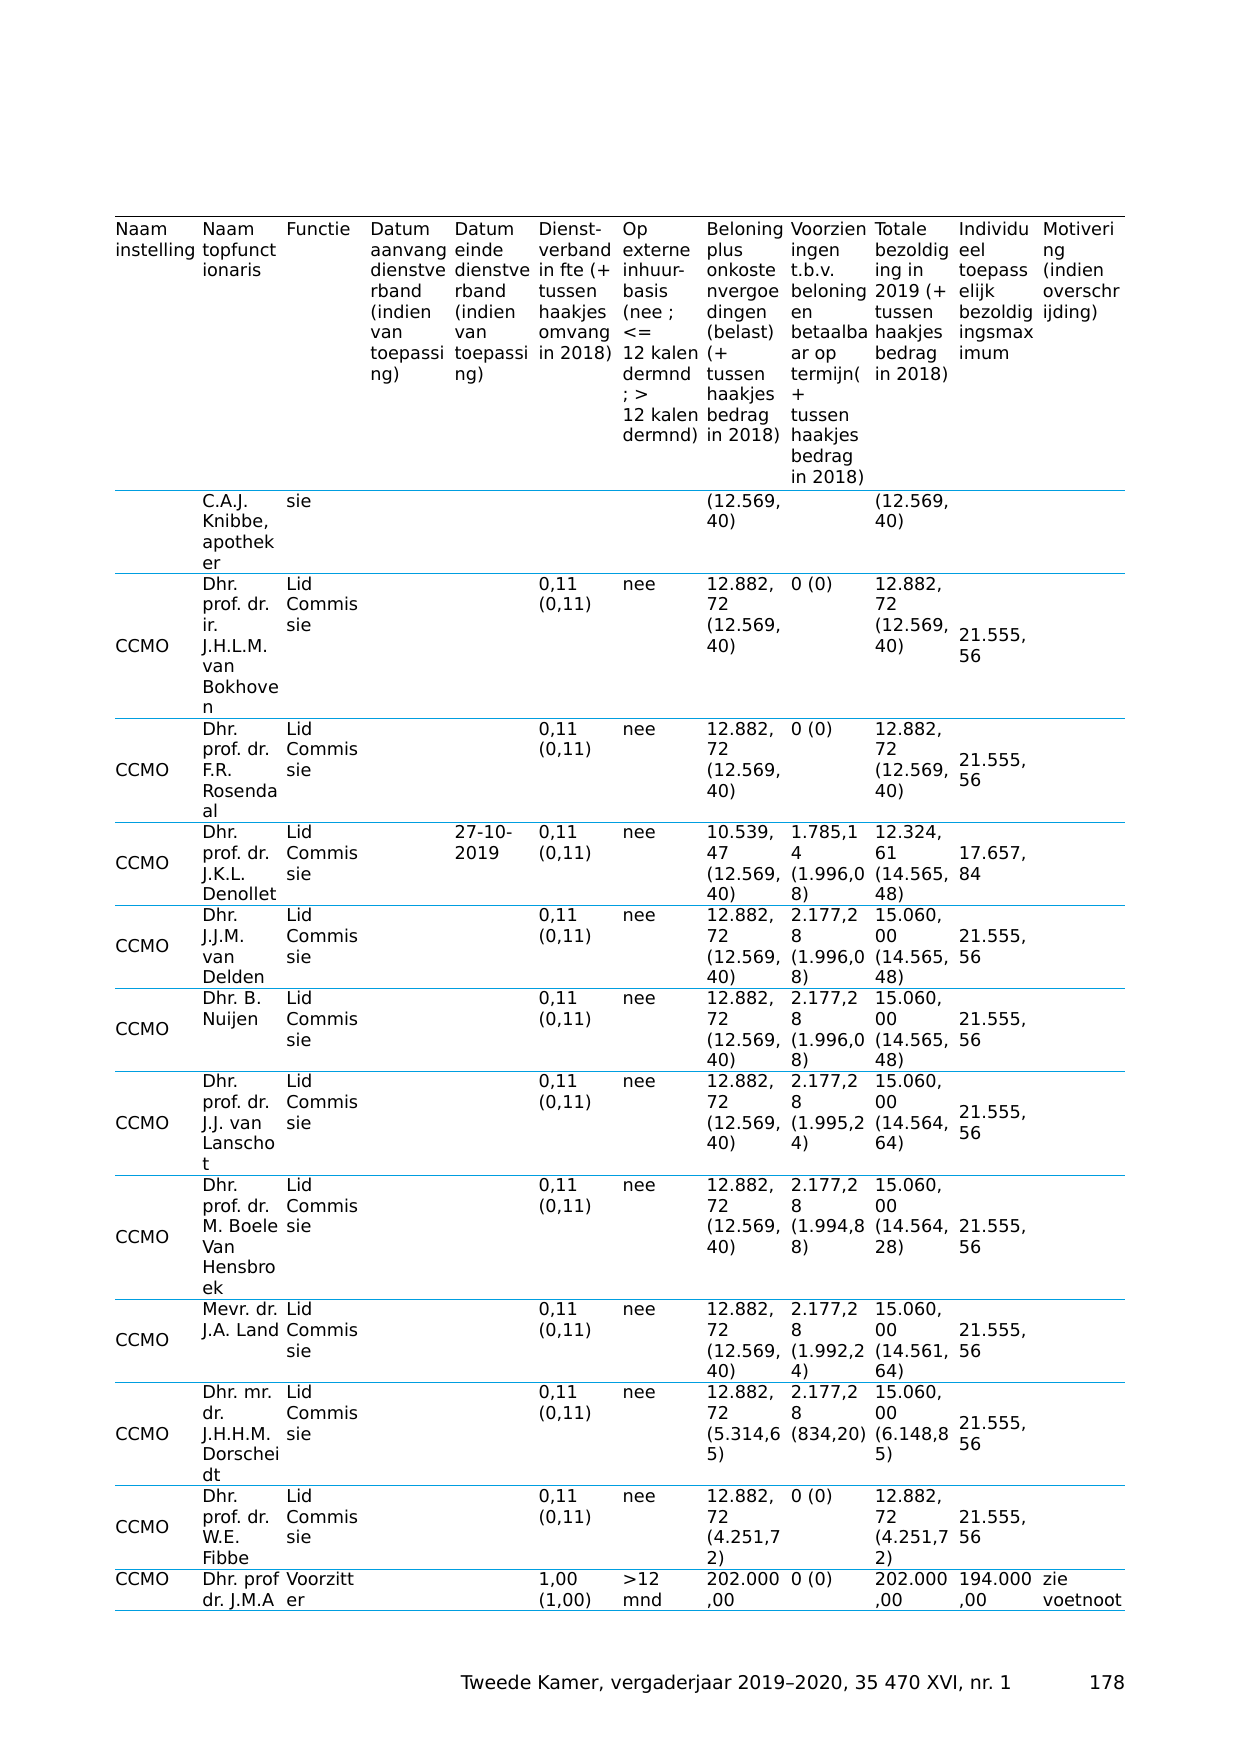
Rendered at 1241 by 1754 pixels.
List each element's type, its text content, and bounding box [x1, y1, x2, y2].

table_cell 21.555,56 [956, 1300, 1040, 1382]
table_cell CCMO [115, 1300, 199, 1382]
table_cell [367, 491, 451, 573]
table_cell Lid Commissie [283, 1300, 367, 1382]
table_cell [451, 906, 535, 988]
table_cell Dhr. mr. dr. J.H.H.M. Dorscheidt [199, 1383, 283, 1485]
table_cell 202.000,00 [872, 1570, 956, 1610]
table_cell Lid Commissie [283, 989, 367, 1071]
table_cell [367, 574, 451, 718]
table_cell Dienst­verband in fte (+ tussen haakjes omvang in 2018) [535, 217, 619, 490]
table_cell Lid Commissie [283, 1486, 367, 1568]
table_cell nee [620, 1383, 703, 1485]
table_cell 21.555,56 [956, 1383, 1040, 1485]
table_cell Dhr. prof. dr. M. Boele Van Hensbroek [199, 1176, 283, 1299]
table_cell nee [620, 574, 703, 718]
table_cell Datum aanvang dienstverband (indien van toepassing) [367, 217, 451, 490]
table_cell CCMO [115, 1383, 199, 1485]
table_cell [788, 491, 872, 573]
table_cell [451, 1072, 535, 1174]
table_cell [367, 1383, 451, 1485]
table_cell (12.569,40) [872, 491, 956, 573]
table_cell 0,11 (0,11) [535, 823, 619, 905]
table_cell nee [620, 823, 703, 905]
table_cell [451, 1383, 535, 1485]
table_cell [1040, 1383, 1125, 1485]
table_cell [451, 719, 535, 822]
table_cell 21.555,56 [956, 1176, 1040, 1299]
table_cell [367, 989, 451, 1071]
table_cell Naam topfunctionaris [199, 217, 283, 490]
table_cell Lid Commissie [283, 719, 367, 822]
table_cell 0,11 (0,11) [535, 1176, 619, 1299]
table_cell CCMO [115, 1072, 199, 1174]
table_cell 1.785,14 (1.996,08) [788, 823, 872, 905]
table_cell 1,00 (1,00) [535, 1570, 619, 1610]
table_cell 12.882,72 (12.569,40) [704, 1176, 788, 1299]
table_cell 2.177,28 (1.994,88) [788, 1176, 872, 1299]
table_cell 21.555,56 [956, 1072, 1040, 1174]
table_cell 0,11 (0,11) [535, 906, 619, 988]
table_cell [367, 906, 451, 988]
table_cell 17.657,84 [956, 823, 1040, 905]
table_cell Lid Commissie [283, 823, 367, 905]
table_cell 15.060,00 (14.561,64) [872, 1300, 956, 1382]
table_cell 2.177,28 (1.996,08) [788, 989, 872, 1071]
table_cell 12.882,72 (5.314,65) [704, 1383, 788, 1485]
table_cell Dhr. prof. dr. W.E. Fibbe [199, 1486, 283, 1568]
table_cell 12.882,72 (12.569,40) [704, 906, 788, 988]
table_cell Dhr. J.J.M. van Delden [199, 906, 283, 988]
table_cell [1040, 491, 1125, 573]
table_cell [1040, 906, 1125, 988]
table_cell 202.000,00 [704, 1570, 788, 1610]
table_cell 2.177,28 (834,20) [788, 1383, 872, 1485]
table_cell [451, 491, 535, 573]
table_cell [535, 491, 619, 573]
table_cell 21.555,56 [956, 574, 1040, 718]
table_cell 12.882,72 (12.569,40) [704, 719, 788, 822]
table_cell [367, 823, 451, 905]
table_cell Beloning plus onkostenvergoedingen (belast) (+ tussen haakjes bedrag in 2018) [704, 217, 788, 490]
table_cell [451, 1176, 535, 1299]
table_cell 27-10-2019 [451, 823, 535, 905]
table_cell 12.882,72 (12.569,40) [704, 989, 788, 1071]
table_cell [1040, 1072, 1125, 1174]
table_cell (12.569,40) [704, 491, 788, 573]
table_cell zie voetnoot [1040, 1570, 1125, 1610]
table_cell Motivering (indien overschrijding) [1040, 217, 1125, 490]
table_cell Functie [283, 217, 367, 490]
table_cell [1040, 989, 1125, 1071]
table_cell Individueel toepasselijk bezoldigingsmaximum [956, 217, 1040, 490]
table_header Tabel 64 Bezoldiging van topfunctionarissen [115, 191, 1125, 216]
table_cell Dhr. prof. dr. ir. J.H.L.M. van Bokhoven [199, 574, 283, 718]
table_cell [367, 1176, 451, 1299]
table_cell CCMO [115, 1176, 199, 1299]
table_cell Dhr. prof. dr. F.R. Rosendaal [199, 719, 283, 822]
table_cell Naam instelling [115, 217, 199, 490]
table_cell 194.000,00 [956, 1570, 1040, 1610]
table_cell 15.060,00 (6.148,85) [872, 1383, 956, 1485]
table_cell [367, 719, 451, 822]
table_cell Lid Commissie [283, 574, 367, 718]
table_cell nee [620, 1300, 703, 1382]
table_cell [451, 1486, 535, 1568]
table_cell [367, 1486, 451, 1568]
table_cell CCMO [115, 574, 199, 718]
table_cell 12.882,72 (4.251,72) [704, 1486, 788, 1568]
table_cell Lid Commissie [283, 1383, 367, 1485]
table_cell Dhr. prof. dr. J.J. van Lanschot [199, 1072, 283, 1174]
table_cell 12.882,72 (12.569,40) [872, 574, 956, 718]
table_cell [1040, 823, 1125, 905]
table_cell 12.882,72 (12.569,40) [704, 574, 788, 718]
table_cell 21.555,56 [956, 989, 1040, 1071]
table_cell nee [620, 719, 703, 822]
table_cell [1040, 1176, 1125, 1299]
table_cell nee [620, 1072, 703, 1174]
table_cell 12.882,72 (12.569,40) [704, 1300, 788, 1382]
table_cell Datum einde dienstverband (indien van toepassing) [451, 217, 535, 490]
table_cell 15.060,00 (14.565,48) [872, 989, 956, 1071]
table_cell 21.555,56 [956, 1486, 1040, 1568]
table_cell [367, 1072, 451, 1174]
table_cell 12.882,72 (12.569,40) [704, 1072, 788, 1174]
table_cell 15.060,00 (14.564,64) [872, 1072, 956, 1174]
table_cell Mevr. dr. J.A. Land [199, 1300, 283, 1382]
table_cell 21.555,56 [956, 719, 1040, 822]
table_cell [1040, 719, 1125, 822]
table_cell [1040, 574, 1125, 718]
table_cell 15.060,00 (14.565,48) [872, 906, 956, 988]
table_cell nee [620, 906, 703, 988]
table_cell sie [283, 491, 367, 573]
table_cell 0,11 (0,11) [535, 989, 619, 1071]
table_cell 0 (0) [788, 574, 872, 718]
table_cell nee [620, 1486, 703, 1568]
table_cell 0,11 (0,11) [535, 574, 619, 718]
table_cell 21.555,56 [956, 906, 1040, 988]
table_cell CCMO [115, 989, 199, 1071]
table_cell 15.060,00 (14.564,28) [872, 1176, 956, 1299]
table_cell 0 (0) [788, 1486, 872, 1568]
table_cell 2.177,28 (1.996,08) [788, 906, 872, 988]
table_cell [1040, 1486, 1125, 1568]
table_cell Op externe inhuur-basis (nee ; <= 12 kalendermnd ; > 12 kalendermnd) [620, 217, 703, 490]
table_cell [367, 1570, 451, 1610]
table_cell 2.177,28 (1.992,24) [788, 1300, 872, 1382]
table_cell [1040, 1300, 1125, 1382]
table_cell >12 mnd [620, 1570, 703, 1610]
table_cell CCMO [115, 823, 199, 905]
table_cell Lid Commissie [283, 1072, 367, 1174]
table_cell 12.324,61 (14.565,48) [872, 823, 956, 905]
table_cell nee [620, 1176, 703, 1299]
table_cell 0 (0) [788, 1570, 872, 1610]
table_cell Dhr. prof dr. J.M.A [199, 1570, 283, 1610]
table_cell 0,11 (0,11) [535, 719, 619, 822]
table_cell CCMO [115, 719, 199, 822]
table_cell 0,11 (0,11) [535, 1383, 619, 1485]
table_cell Lid Commissie [283, 1176, 367, 1299]
table_cell [115, 491, 199, 573]
table_cell [620, 491, 703, 573]
table_cell nee [620, 989, 703, 1071]
table_cell [451, 574, 535, 718]
table_cell 2.177,28 (1.995,24) [788, 1072, 872, 1174]
table_cell [956, 491, 1040, 573]
table_cell [451, 989, 535, 1071]
table_cell [451, 1300, 535, 1382]
table_cell Voorzieningen t.b.v. beloningen betaalbaar op termijn(+ tussen haakjes bedrag in 2018) [788, 217, 872, 490]
table_cell CCMO [115, 1486, 199, 1568]
table_cell Dhr. B. Nuijen [199, 989, 283, 1071]
table_cell 10.539,47 (12.569,40) [704, 823, 788, 905]
table_cell [367, 1300, 451, 1382]
table_cell Totale bezoldiging in 2019 (+ tussen haakjes bedrag in 2018) [872, 217, 956, 490]
table_cell [451, 1570, 535, 1610]
table_cell Lid Commissie [283, 906, 367, 988]
table_cell CCMO [115, 906, 199, 988]
table_cell Voorzitter [283, 1570, 367, 1610]
table_cell 12.882,72 (12.569,40) [872, 719, 956, 822]
table_cell CCMO [115, 1570, 199, 1610]
table_cell 0 (0) [788, 719, 872, 822]
table_cell C.A.J. Knibbe, apotheker [199, 491, 283, 573]
table_cell 0,11 (0,11) [535, 1486, 619, 1568]
table_cell 0,11 (0,11) [535, 1072, 619, 1174]
table_cell 0,11 (0,11) [535, 1300, 619, 1382]
table_cell Dhr. prof. dr. J.K.L. Denollet [199, 823, 283, 905]
table_cell 12.882,72 (4.251,72) [872, 1486, 956, 1568]
